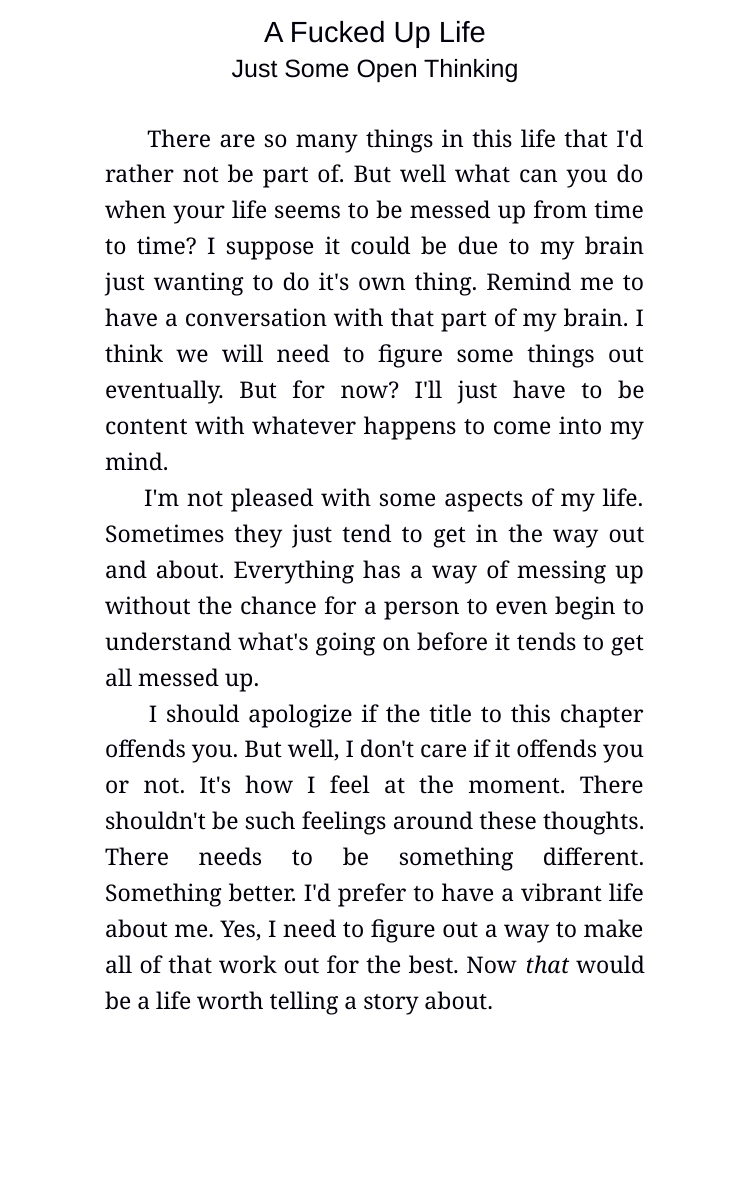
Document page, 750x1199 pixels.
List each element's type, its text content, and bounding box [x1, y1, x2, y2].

text I'm not pleased with some aspects of my life. Sometimes they just tend to get in the way out and about. Everything has a way of messing up without the chance for a person to even begin to understand what's going on before it tends to get all messed up. [105, 482, 645, 693]
text Just Some Open Thinking [105, 53, 645, 82]
text I should apologize if the title to this chapter offends you. But well, I don't care if it offends you or not. It's how I feel at the moment. There shouldn't be such feelings around these thoughts. There needs to be something different. Something better. I'd prefer to have a vibrant life about me. Yes, I need to figure out a way to make all of that work out for the best. Now that would be a life worth telling a story about. [105, 697, 645, 1016]
text A Fucked Up Life [105, 15, 645, 48]
text There are so many things in this life that I'd rather not be part of. But well what can you do when your life seems to be messed up from time to time? I suppose it could be due to my brain just wanting to do it's own thing. Remind me to have a conversation with that part of my brain. I think we will need to figure some things out eventually. But for now? I'll just have to be content with whatever happens to come into my mind. [105, 122, 645, 477]
